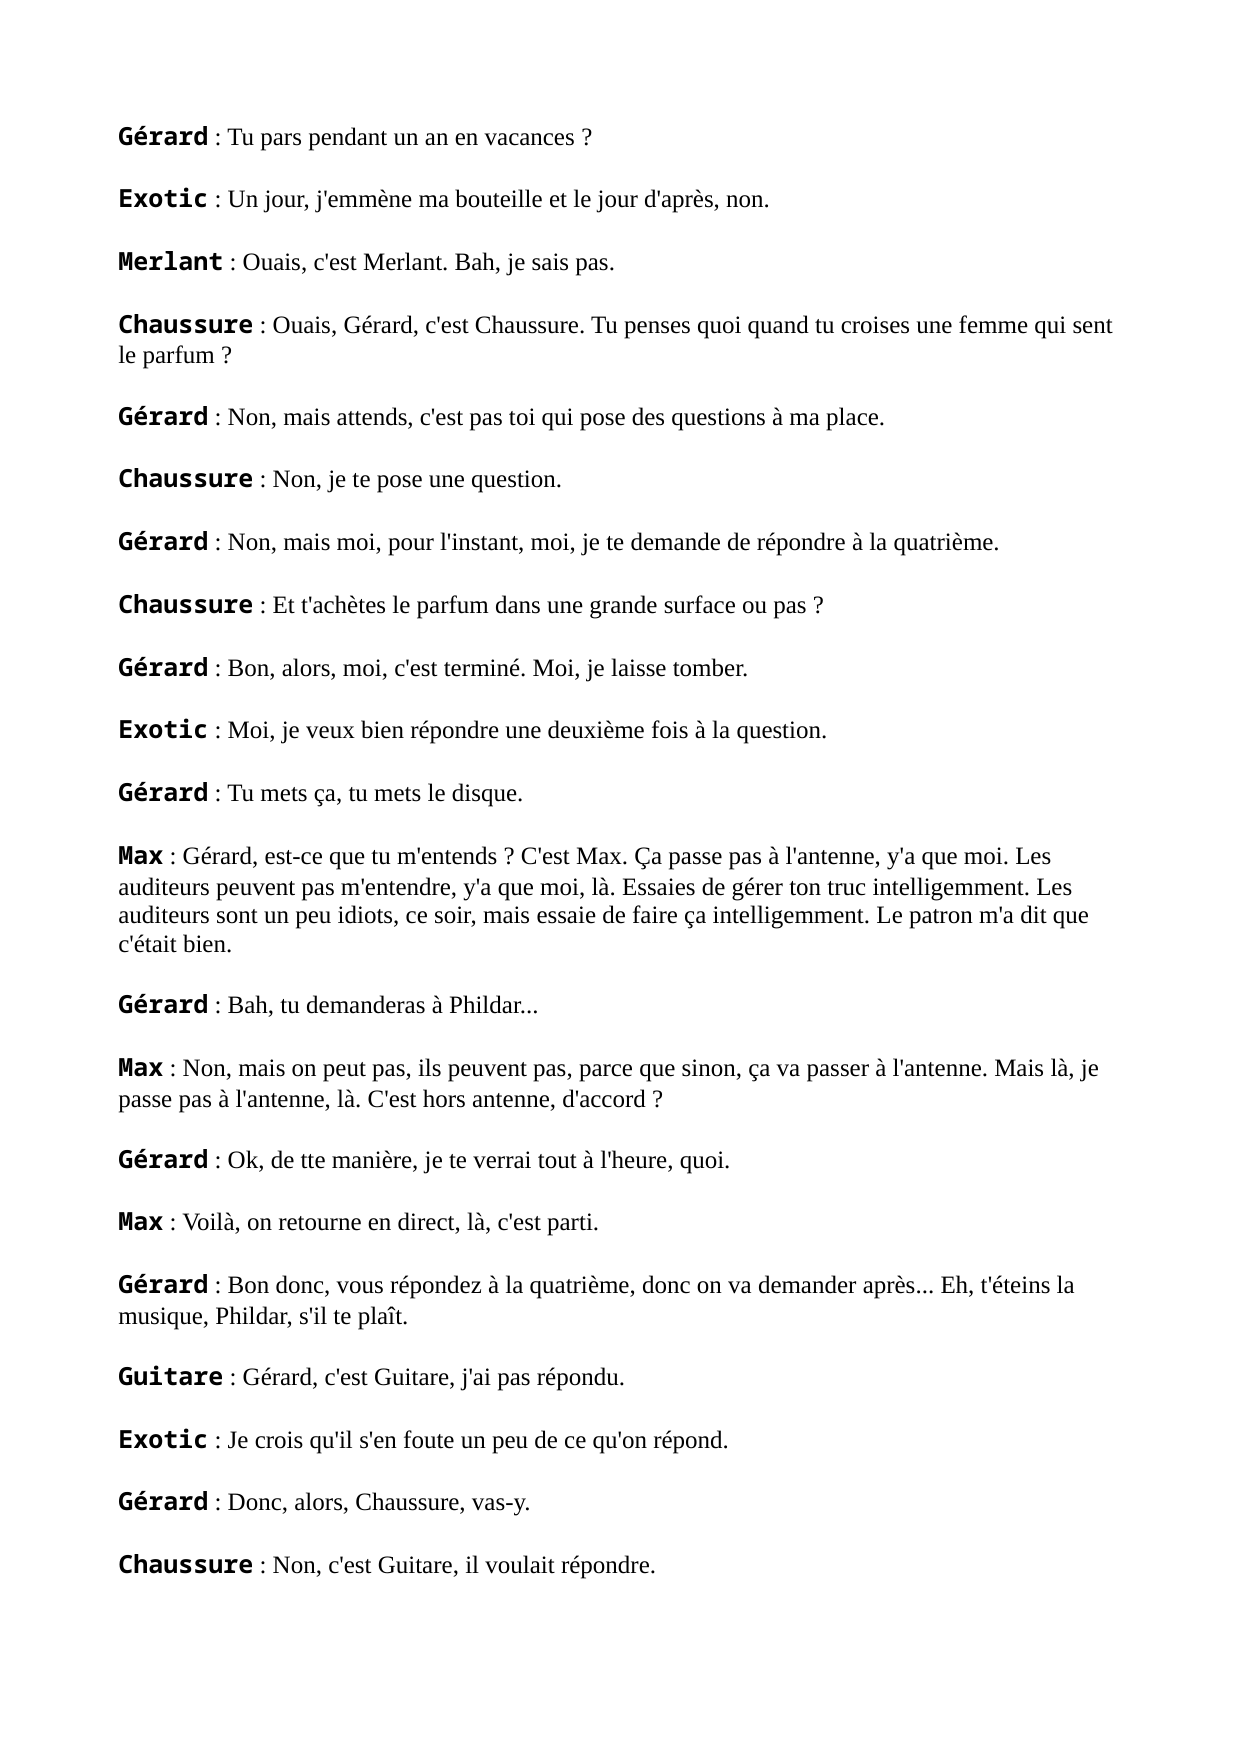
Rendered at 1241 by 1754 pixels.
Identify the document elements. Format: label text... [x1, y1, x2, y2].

text Gérard : Bon, alors, moi, c'est terminé. Moi, je laisse tomber. [118, 649, 1122, 683]
text Chaussure : Et t'achètes le parfum dans une grande surface ou pas ? [118, 587, 1122, 621]
text Gérard : Non, mais moi, pour l'instant, moi, je te demande de répondre à la quatrième. [118, 524, 1122, 558]
text Exotic : Un jour, j'emmène ma bouteille et le jour d'après, non. [118, 181, 1122, 215]
text Merlant : Ouais, c'est Merlant. Bah, je sais pas. [118, 244, 1122, 278]
text Max : Non, mais on peut pas, ils peuvent pas, parce que sinon, ça va passer à l'antenne. Mais là, je passe pas à l'antenne, là. C'est hors antenne, d'accord ? [118, 1050, 1122, 1112]
text Gérard : Tu pars pendant un an en vacances ? [118, 118, 1122, 152]
text Gérard : Bon donc, vous répondez à la quatrième, donc on va demander après... Eh, t'éteins la musique, Phildar, s'il te plaît. [118, 1267, 1122, 1330]
text Gérard : Bah, tu demanderas à Phildar... [118, 987, 1122, 1021]
text Chaussure : Non, je te pose une question. [118, 461, 1122, 495]
text Gérard : Non, mais attends, c'est pas toi qui pose des questions à ma place. [118, 398, 1122, 432]
text Exotic : Je crois qu'il s'en foute un peu de ce qu'on répond. [118, 1421, 1122, 1455]
text Gérard : Donc, alors, Chaussure, vas-y. [118, 1484, 1122, 1518]
text Guitare : Gérard, c'est Guitare, j'ai pas répondu. [118, 1358, 1122, 1392]
text Gérard : Tu mets ça, tu mets le disque. [118, 775, 1122, 809]
text Chaussure : Ouais, Gérard, c'est Chaussure. Tu penses quoi quand tu croises une femme qui sent le parfum ? [118, 307, 1122, 369]
text Chaussure : Non, c'est Guitare, il voulait répondre. [118, 1547, 1122, 1581]
text Max : Gérard, est-ce que tu m'entends ? C'est Max. Ça passe pas à l'antenne, y'a que moi. Les auditeurs peuvent pas m'entendre, y'a que moi, là. Essaies de gérer ton truc intelligemment. Les auditeurs sont un peu idiots, ce soir, mais essaie de faire ça intelligemment. Le patron m'a dit que c'était bien. [118, 838, 1122, 958]
text Exotic : Moi, je veux bien répondre une deuxième fois à la question. [118, 712, 1122, 746]
text Gérard : Ok, de tte manière, je te verrai tout à l'heure, quoi. [118, 1141, 1122, 1175]
text Max : Voilà, on retourne en direct, là, c'est parti. [118, 1204, 1122, 1238]
